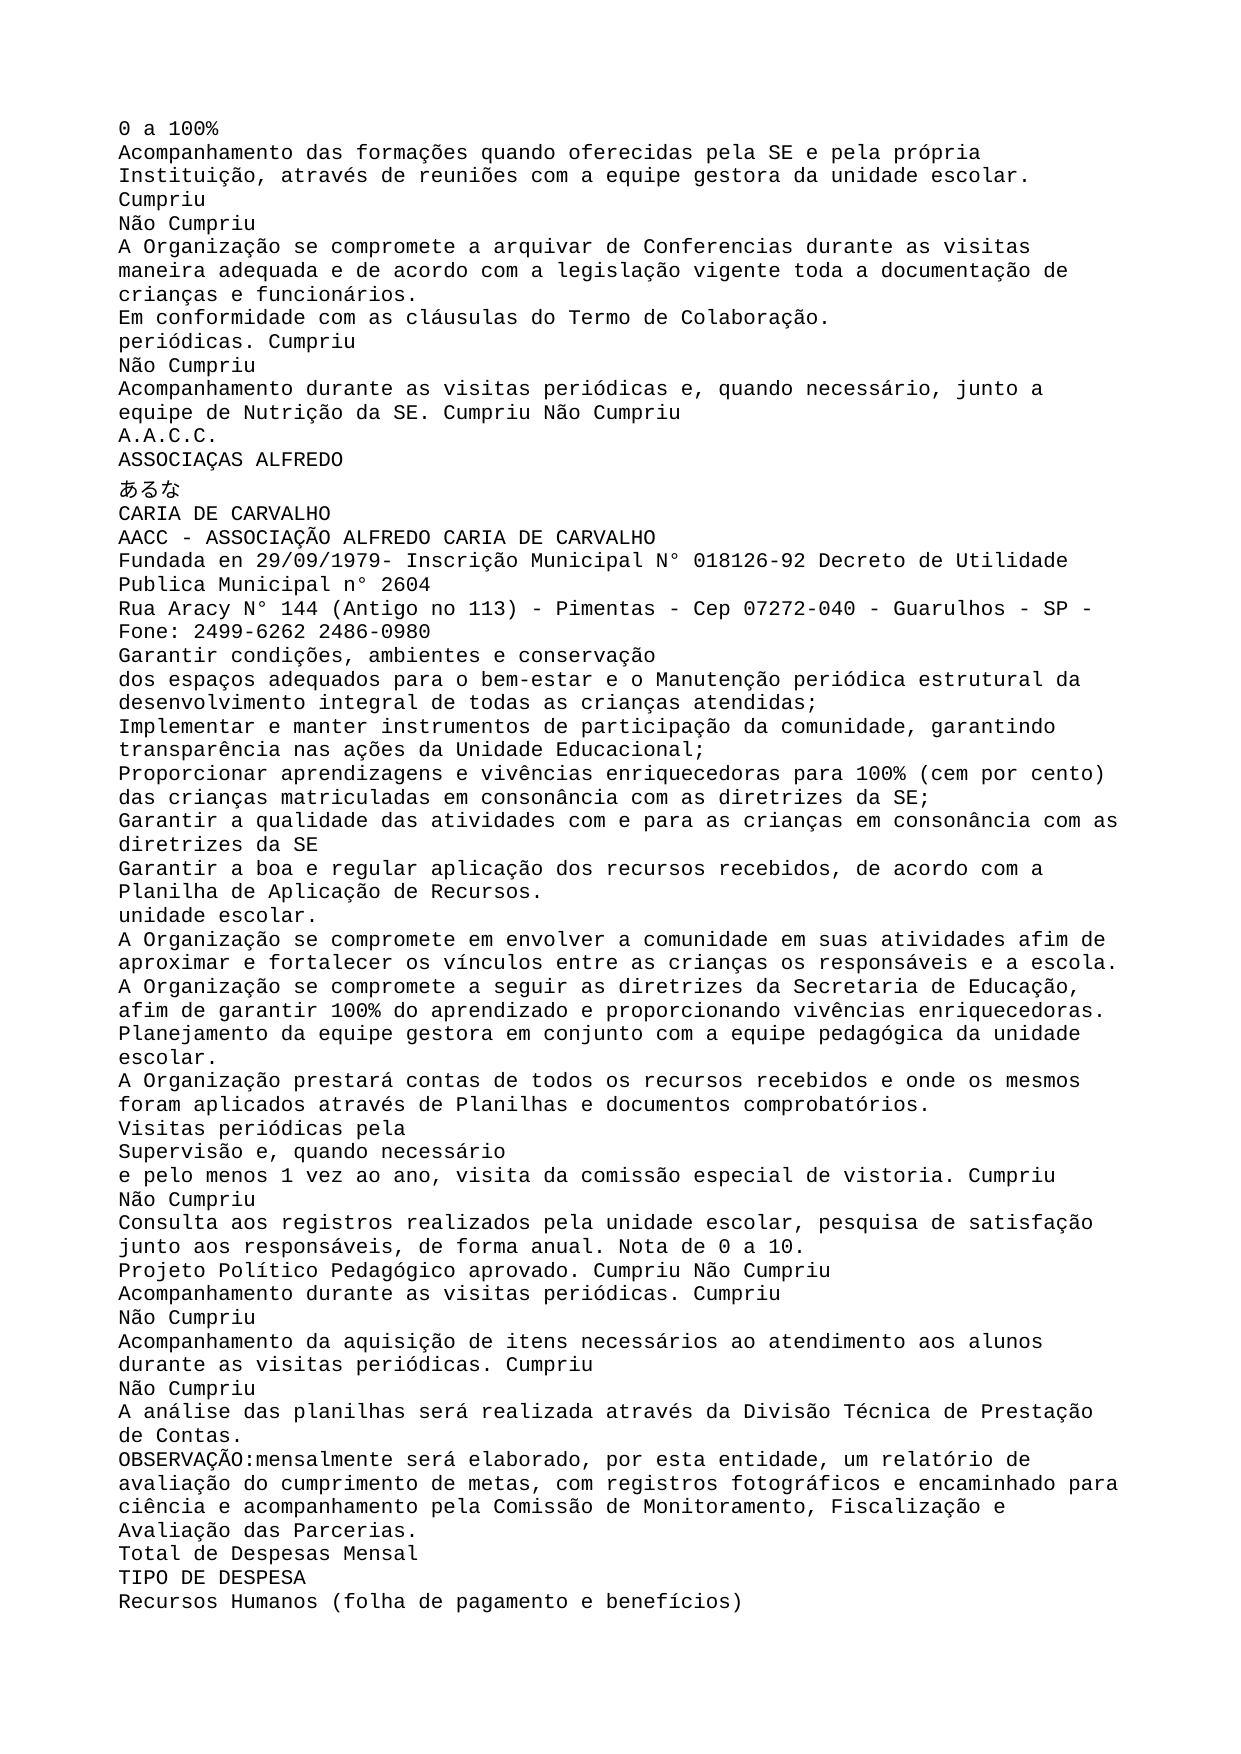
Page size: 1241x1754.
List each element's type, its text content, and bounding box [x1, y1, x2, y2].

text Rua Aracy N° 144 (Antigo no 113) - Pimentas - Cep 07272-040 - Guarulhos - SP - Fone: 2499-6262 2486-0980 [118, 598, 1122, 645]
text OBSERVAÇÃO:mensalmente será elaborado, por esta entidade, um relatório de avaliação do cumprimento de metas, com registros fotográficos e encaminhado para ciência e acompanhamento pela Comissão de Monitoramento, Fiscalização e Avaliação das Parcerias. [118, 1449, 1122, 1543]
text CARIA DE CARVALHO [118, 503, 1122, 527]
text A Organização se compromete a seguir as diretrizes da Secretaria de Educação, afim de garantir 100% do aprendizado e proporcionando vivências enriquecedoras. [118, 976, 1122, 1023]
text Total de Despesas Mensal [118, 1543, 1122, 1567]
text Acompanhamento durante as visitas periódicas e, quando necessário, junto a equipe de Nutrição da SE. Cumpriu Não Cumpriu [118, 378, 1122, 426]
text A Organização se compromete a arquivar de Conferencias durante as visitas maneira adequada e de acordo com a legislação vigente toda a documentação de crianças e funcionários. [118, 236, 1122, 307]
text 0 a 100% [118, 118, 1122, 142]
text Garantir condições, ambientes e conservação [118, 645, 1122, 668]
text あるな [118, 473, 1122, 503]
text Acompanhamento durante as visitas periódicas. Cumpriu [118, 1283, 1122, 1307]
text Planejamento da equipe gestora em conjunto com a equipe pedagógica da unidade escolar. [118, 1023, 1122, 1071]
text Não Cumpriu [118, 1307, 1122, 1331]
text e pelo menos 1 vez ao ano, visita da comissão especial de vistoria. Cumpriu [118, 1165, 1122, 1189]
text Garantir a qualidade das atividades com e para as crianças em consonância com as diretrizes da SE [118, 810, 1122, 858]
text Não Cumpriu [118, 1378, 1122, 1402]
text Não Cumpriu [118, 354, 1122, 378]
text A Organização prestará contas de todos os recursos recebidos e onde os mesmos foram aplicados através de Planilhas e documentos comprobatórios. [118, 1071, 1122, 1118]
text Proporcionar aprendizagens e vivências enriquecedoras para 100% (cem por cento) das crianças matriculadas em consonância com as diretrizes da SE; [118, 763, 1122, 810]
text Implementar e manter instrumentos de participação da comunidade, garantindo transparência nas ações da Unidade Educacional; [118, 716, 1122, 763]
text Fundada en 29/09/1979- Inscrição Municipal N° 018126-92 Decreto de Utilidade Publica Municipal n° 2604 [118, 550, 1122, 598]
text TIPO DE DESPESA [118, 1567, 1122, 1591]
text A Organização se compromete em envolver a comunidade em suas atividades afim de aproximar e fortalecer os vínculos entre as crianças os responsáveis e a escola. [118, 929, 1122, 976]
text Garantir a boa e regular aplicação dos recursos recebidos, de acordo com a Planilha de Aplicação de Recursos. [118, 858, 1122, 905]
text Acompanhamento da aquisição de itens necessários ao atendimento aos alunos durante as visitas periódicas. Cumpriu [118, 1331, 1122, 1378]
text Instituição, através de reuniões com a equipe gestora da unidade escolar. Cumpriu [118, 165, 1122, 213]
text Não Cumpriu [118, 1189, 1122, 1212]
text A análise das planilhas será realizada através da Divisão Técnica de Prestação de Contas. [118, 1402, 1122, 1449]
text unidade escolar. [118, 905, 1122, 929]
text Consulta aos registros realizados pela unidade escolar, pesquisa de satisfação junto aos responsáveis, de forma anual. Nota de 0 a 10. [118, 1212, 1122, 1260]
text Projeto Político Pedagógico aprovado. Cumpriu Não Cumpriu [118, 1260, 1122, 1283]
text Supervisão e, quando necessário [118, 1141, 1122, 1165]
text Em conformidade com as cláusulas do Termo de Colaboração. [118, 307, 1122, 331]
text Recursos Humanos (folha de pagamento e benefícios) [118, 1591, 1122, 1614]
text periódicas. Cumpriu [118, 331, 1122, 354]
text Não Cumpriu [118, 213, 1122, 236]
text dos espaços adequados para o bem-estar e o Manutenção periódica estrutural da desenvolvimento integral de todas as crianças atendidas; [118, 668, 1122, 716]
text Acompanhamento das formações quando oferecidas pela SE e pela própria [118, 142, 1122, 165]
text ASSOCIAÇAS ALFREDO [118, 449, 1122, 473]
text A.A.C.C. [118, 426, 1122, 449]
text AACC - ASSOCIAÇÃO ALFREDO CARIA DE CARVALHO [118, 527, 1122, 550]
text Visitas periódicas pela [118, 1118, 1122, 1141]
